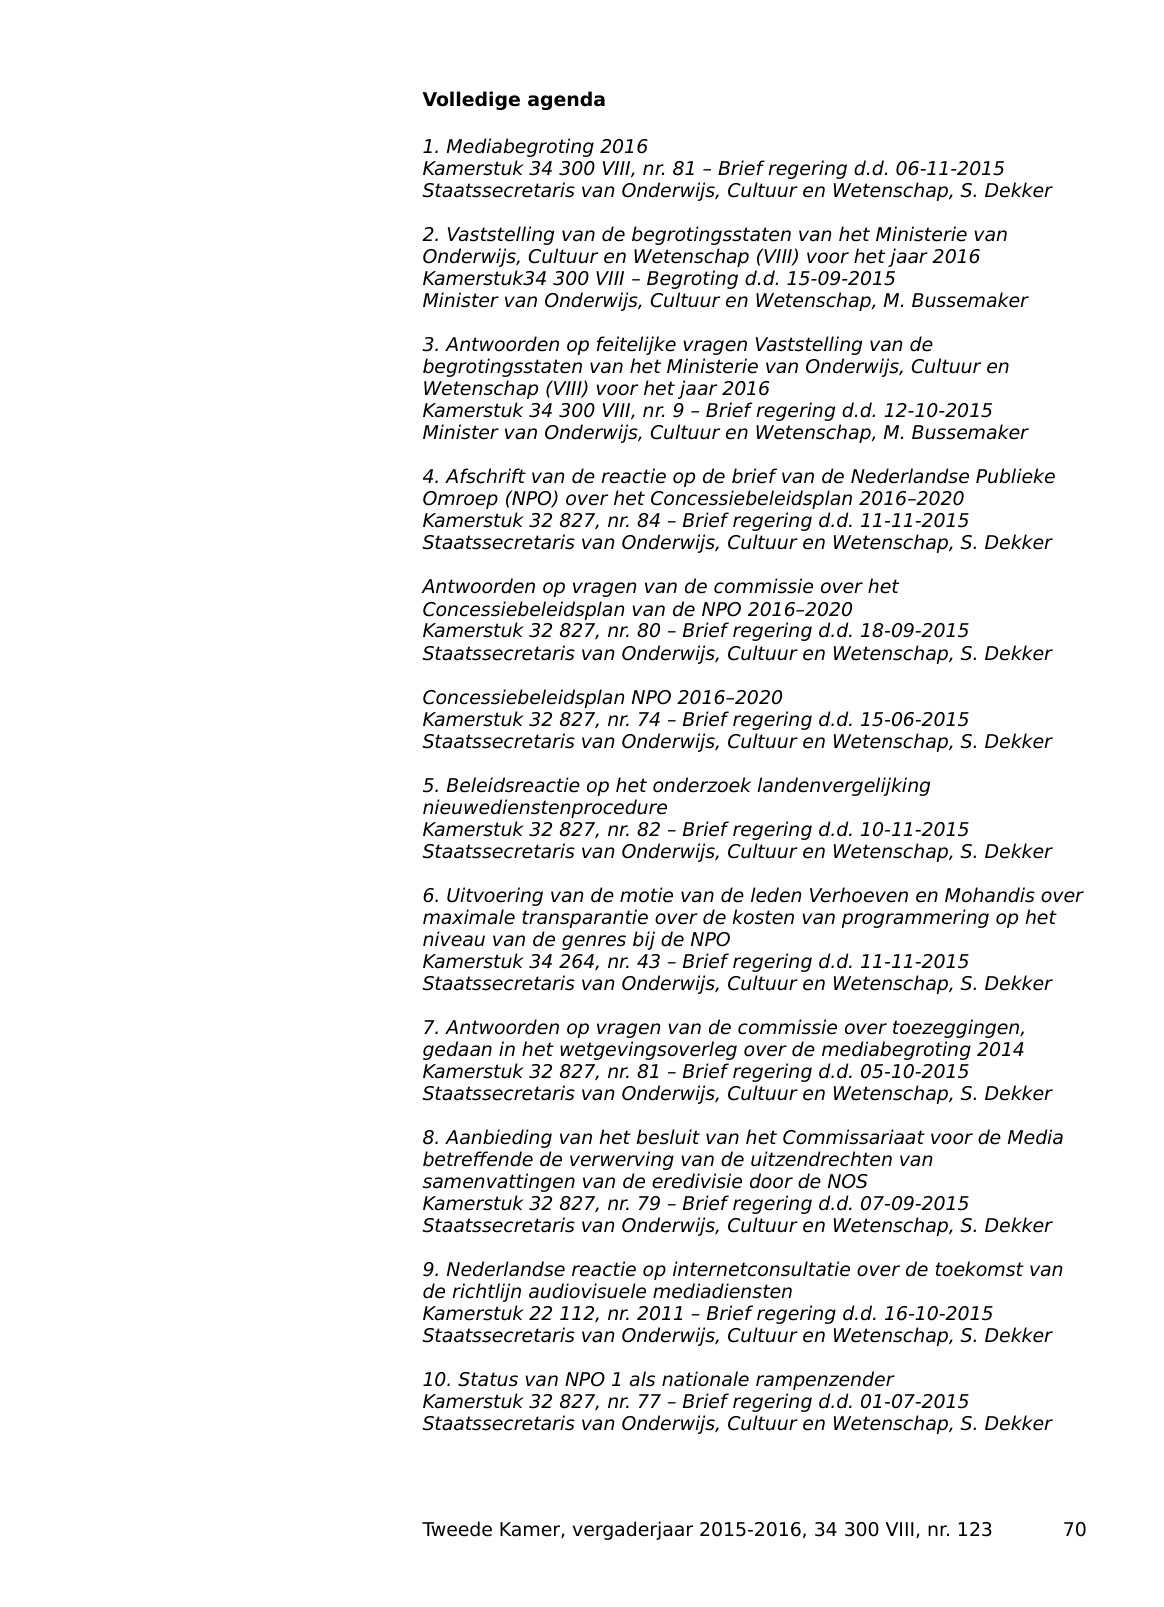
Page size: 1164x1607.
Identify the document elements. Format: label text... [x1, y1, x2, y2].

text Staatssecretaris van Onderwijs, Cultuur en Wetenschap, S. Dekker [422, 1083, 1087, 1105]
text Kamerstuk 32 827, nr. 77 – Brief regering d.d. 01-07-2015 [422, 1391, 1087, 1413]
text Kamerstuk 32 827, nr. 74 – Brief regering d.d. 15-06-2015 [422, 708, 1087, 731]
text 7. Antwoorden op vragen van de commissie over toezeggingen, gedaan in het wetgevingsoverleg over de mediabegroting 2014 [422, 1017, 1087, 1061]
text Kamerstuk 34 264, nr. 43 – Brief regering d.d. 11-11-2015 [422, 951, 1087, 973]
text Concessiebeleidsplan NPO 2016–2020 [422, 687, 1087, 708]
text Staatssecretaris van Onderwijs, Cultuur en Wetenschap, S. Dekker [422, 1325, 1087, 1347]
text Minister van Onderwijs, Cultuur en Wetenschap, M. Bussemaker [422, 422, 1087, 444]
text Kamerstuk 32 827, nr. 79 – Brief regering d.d. 07-09-2015 [422, 1193, 1087, 1215]
text 1. Mediabegroting 2016 [422, 136, 1087, 158]
text Staatssecretaris van Onderwijs, Cultuur en Wetenschap, S. Dekker [422, 1413, 1087, 1435]
subtitle Volledige agenda [422, 89, 1087, 111]
text 3. Antwoorden op feitelijke vragen Vaststelling van de begrotingsstaten van het Ministerie van Onderwijs, Cultuur en Wetenschap (VIII) voor het jaar 2016 [422, 334, 1087, 400]
text Minister van Onderwijs, Cultuur en Wetenschap, M. Bussemaker [422, 290, 1087, 312]
text Staatssecretaris van Onderwijs, Cultuur en Wetenschap, S. Dekker [422, 642, 1087, 664]
text Kamerstuk 34 300 VIII, nr. 9 – Brief regering d.d. 12-10-2015 [422, 400, 1087, 422]
text Kamerstuk 32 827, nr. 81 – Brief regering d.d. 05-10-2015 [422, 1061, 1087, 1083]
text Staatssecretaris van Onderwijs, Cultuur en Wetenschap, S. Dekker [422, 1215, 1087, 1237]
text Antwoorden op vragen van de commissie over het Concessiebeleidsplan van de NPO 2016–2020 [422, 576, 1087, 620]
text Kamerstuk 32 827, nr. 82 – Brief regering d.d. 10-11-2015 [422, 819, 1087, 841]
text Staatssecretaris van Onderwijs, Cultuur en Wetenschap, S. Dekker [422, 180, 1087, 202]
text 2. Vaststelling van de begrotingsstaten van het Ministerie van Onderwijs, Cultuur en Wetenschap (VIII) voor het jaar 2016 [422, 224, 1087, 268]
text Staatssecretaris van Onderwijs, Cultuur en Wetenschap, S. Dekker [422, 731, 1087, 752]
text 8. Aanbieding van het besluit van het Commissariaat voor de Media betreffende de verwerving van de uitzendrechten van samenvattingen van de eredivisie door de NOS [422, 1127, 1087, 1193]
text Staatssecretaris van Onderwijs, Cultuur en Wetenschap, S. Dekker [422, 841, 1087, 863]
text 9. Nederlandse reactie op internetconsultatie over de toekomst van de richtlijn audiovisuele mediadiensten [422, 1259, 1087, 1303]
text Kamerstuk 32 827, nr. 80 – Brief regering d.d. 18-09-2015 [422, 620, 1087, 642]
text 5. Beleidsreactie op het onderzoek landenvergelijking nieuwedienstenprocedure [422, 775, 1087, 819]
text Kamerstuk 22 112, nr. 2011 – Brief regering d.d. 16-10-2015 [422, 1303, 1087, 1325]
text Staatssecretaris van Onderwijs, Cultuur en Wetenschap, S. Dekker [422, 973, 1087, 995]
text 10. Status van NPO 1 als nationale rampenzender [422, 1369, 1087, 1391]
text Kamerstuk 34 300 VIII, nr. 81 – Brief regering d.d. 06-11-2015 [422, 158, 1087, 180]
text Staatssecretaris van Onderwijs, Cultuur en Wetenschap, S. Dekker [422, 532, 1087, 554]
text 6. Uitvoering van de motie van de leden Verhoeven en Mohandis over maximale transparantie over de kosten van programmering op het niveau van de genres bij de NPO [422, 885, 1087, 951]
text Kamerstuk34 300 VIII – Begroting d.d. 15-09-2015 [422, 268, 1087, 290]
text Kamerstuk 32 827, nr. 84 – Brief regering d.d. 11-11-2015 [422, 510, 1087, 532]
text 4. Afschrift van de reactie op de brief van de Nederlandse Publieke Omroep (NPO) over het Concessiebeleidsplan 2016–2020 [422, 466, 1087, 510]
